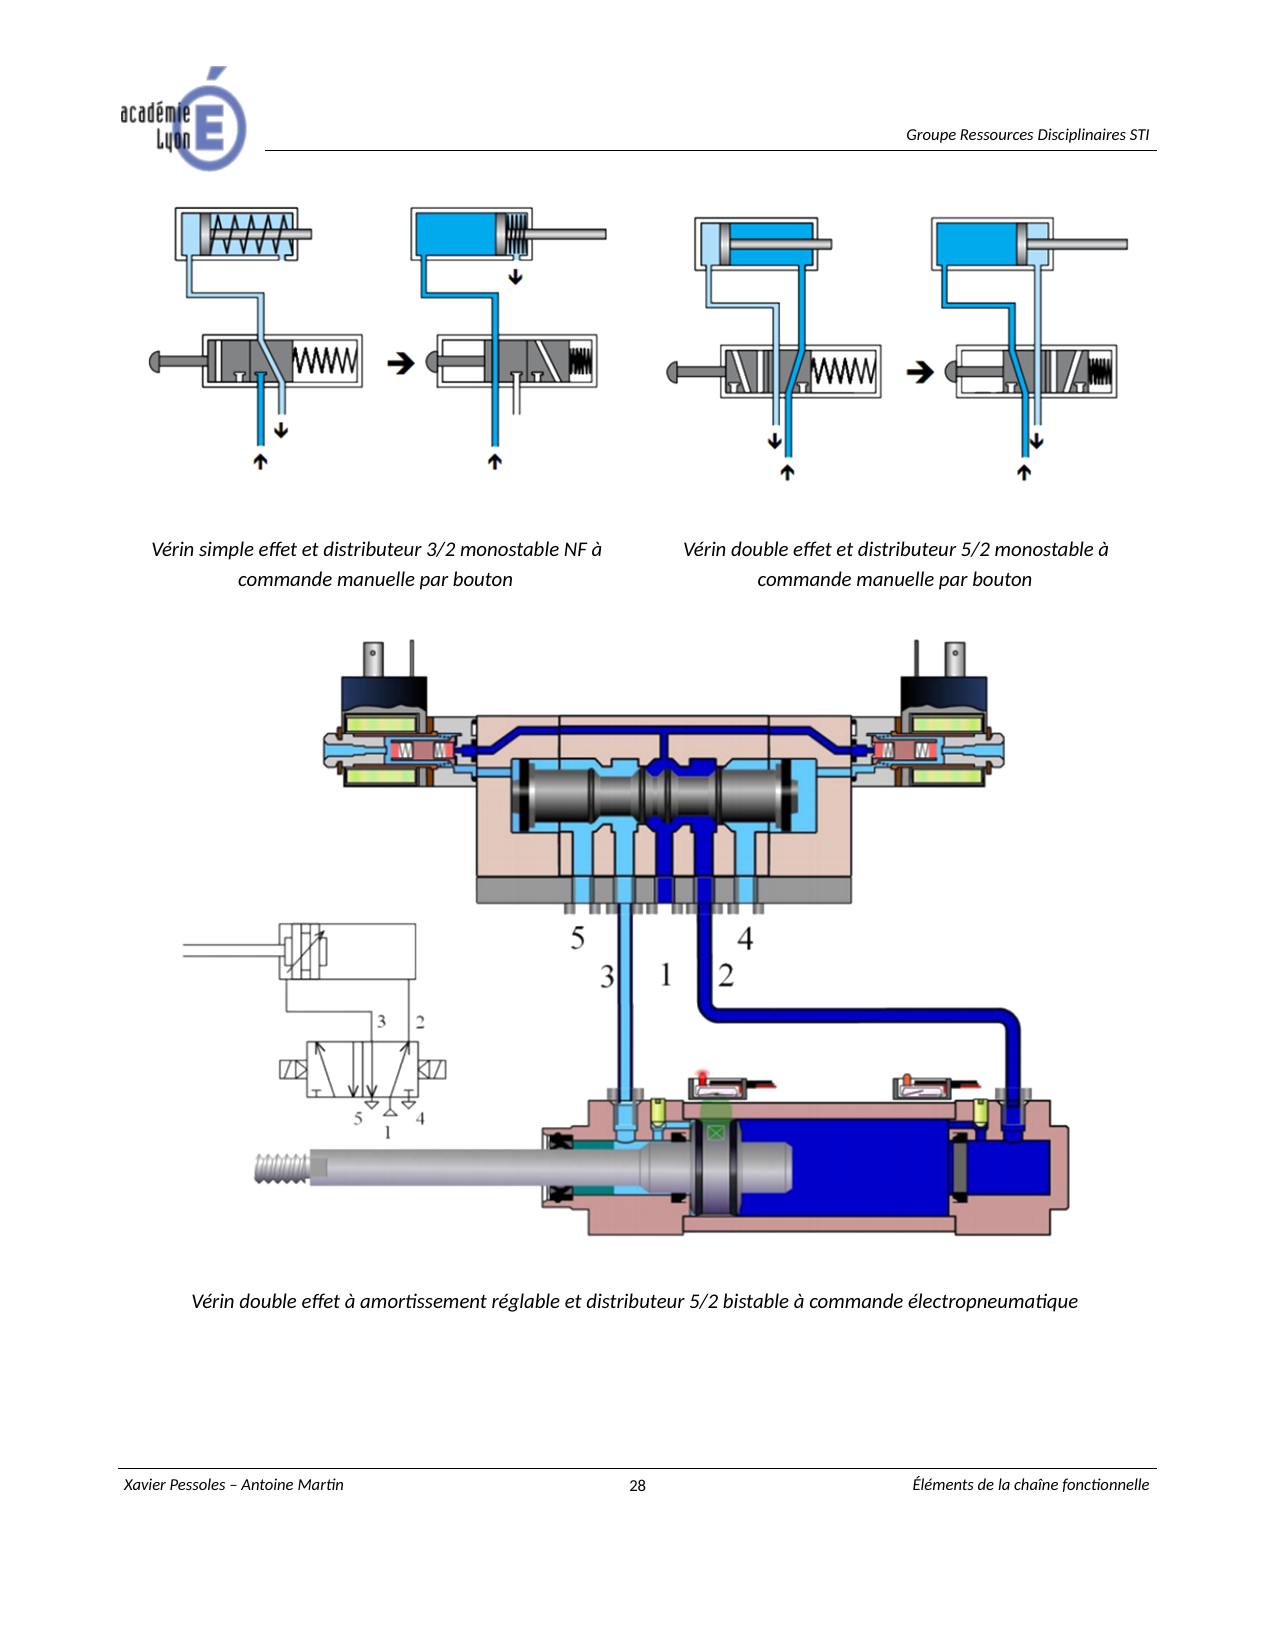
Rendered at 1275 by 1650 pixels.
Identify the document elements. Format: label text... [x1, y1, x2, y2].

table_header [638, 201, 1157, 531]
picture [121, 66, 247, 173]
table_cell Vérin double effet à amortissement réglable et distributeur 5/2 bistable à commande électropneumatique [118, 1282, 1157, 1322]
picture [148, 206, 607, 471]
table_cell Vérin double effet et distributeur 5/2 monostable à commande manuelle par bouton [638, 531, 1157, 601]
picture [176, 635, 1099, 1248]
table_header [118, 630, 1157, 1282]
picture [651, 206, 1143, 496]
table_cell Vérin simple effet et distributeur 3/2 monostable NF à commande manuelle par bouton [118, 531, 637, 601]
table_header [118, 201, 637, 531]
